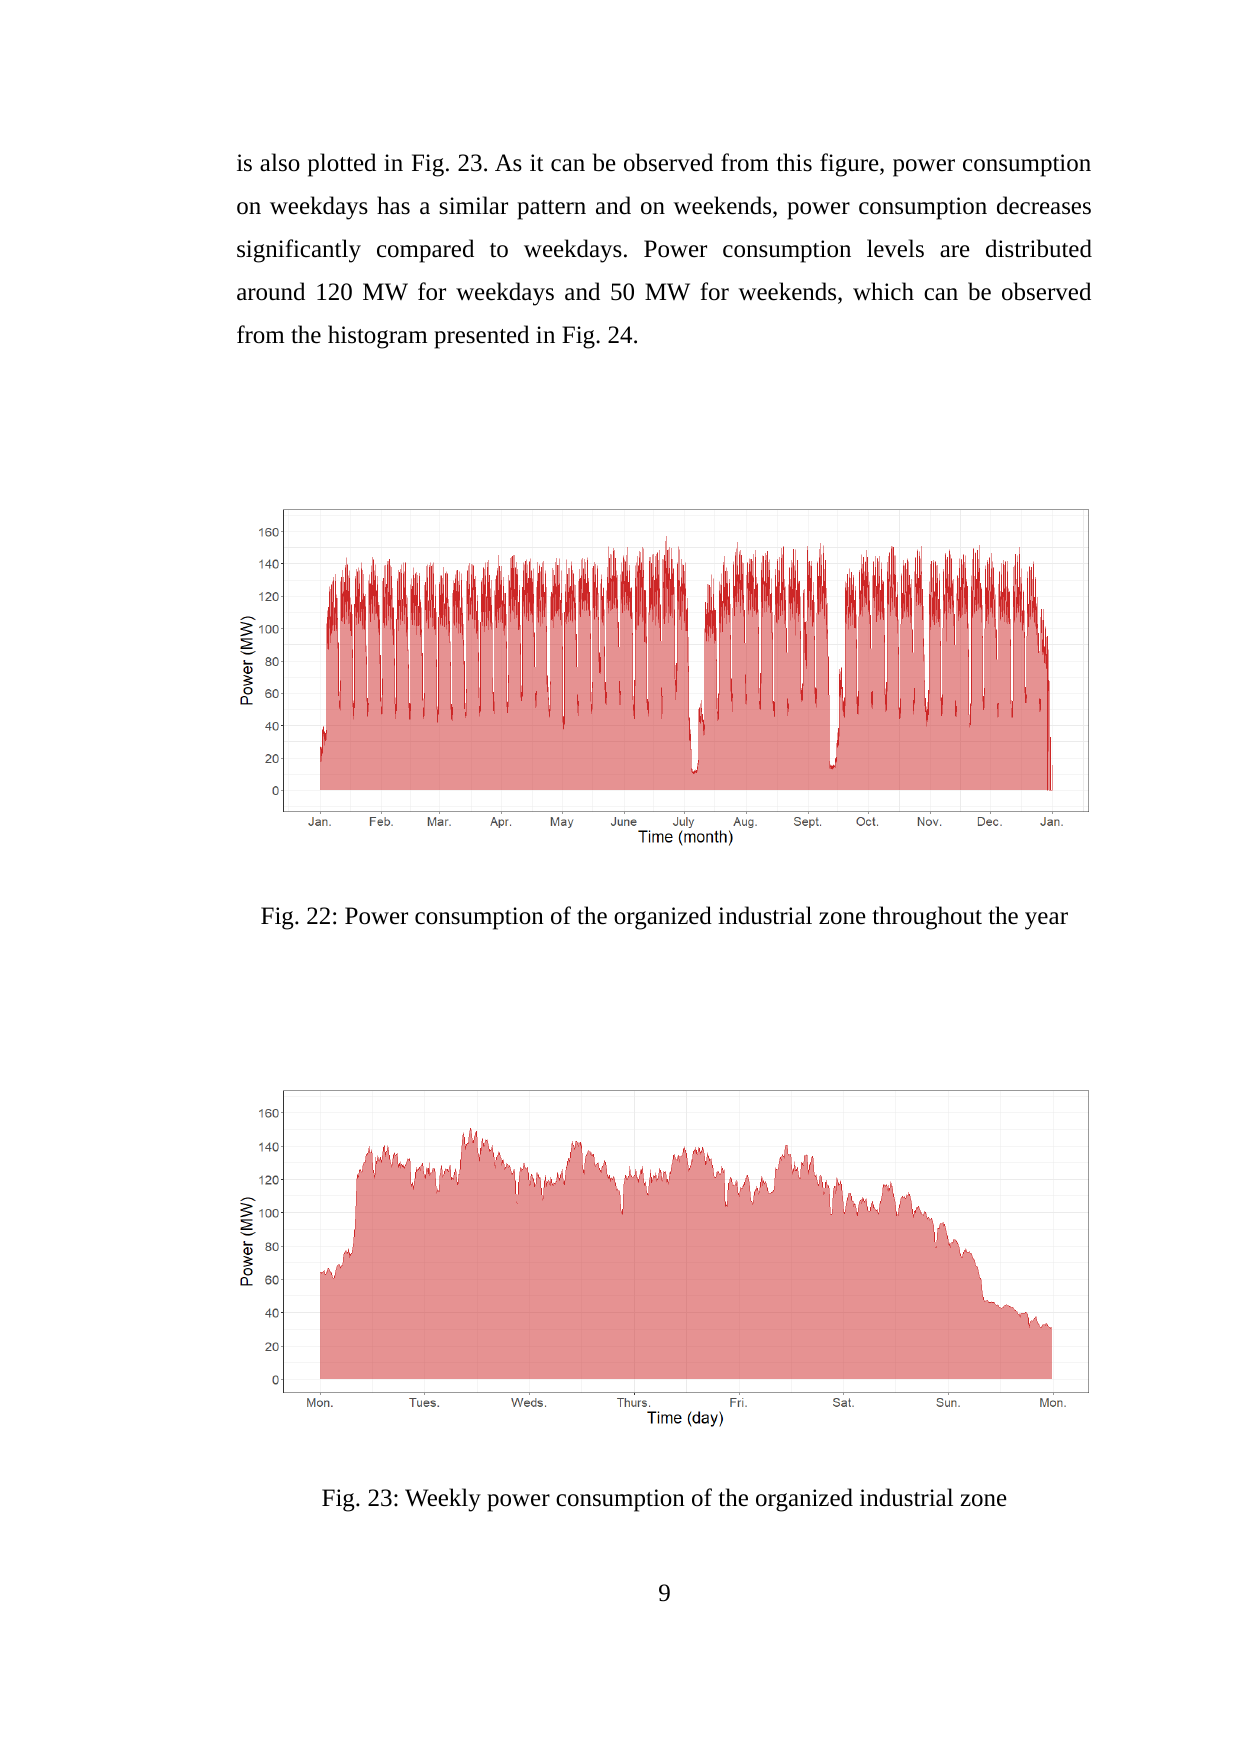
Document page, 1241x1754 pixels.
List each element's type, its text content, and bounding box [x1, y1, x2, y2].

text Fig. 22: Power consumption of the organized industrial zone throughout the year [236, 901, 1093, 930]
picture [236, 1086, 1093, 1429]
text is also plotted in Fig. 23. As it can be observed from this figure, power consumption on weekdays has a similar pattern and on weekends, power consumption decreases significantly compared to weekdays. Power consumption levels are distributed around 120 MW for weekdays and 50 MW for weekends, which can be observed from the histogram presented in Fig. 24. [236, 148, 1093, 349]
picture [236, 505, 1093, 848]
text Fig. 23: Weekly power consumption of the organized industrial zone [236, 1483, 1093, 1511]
